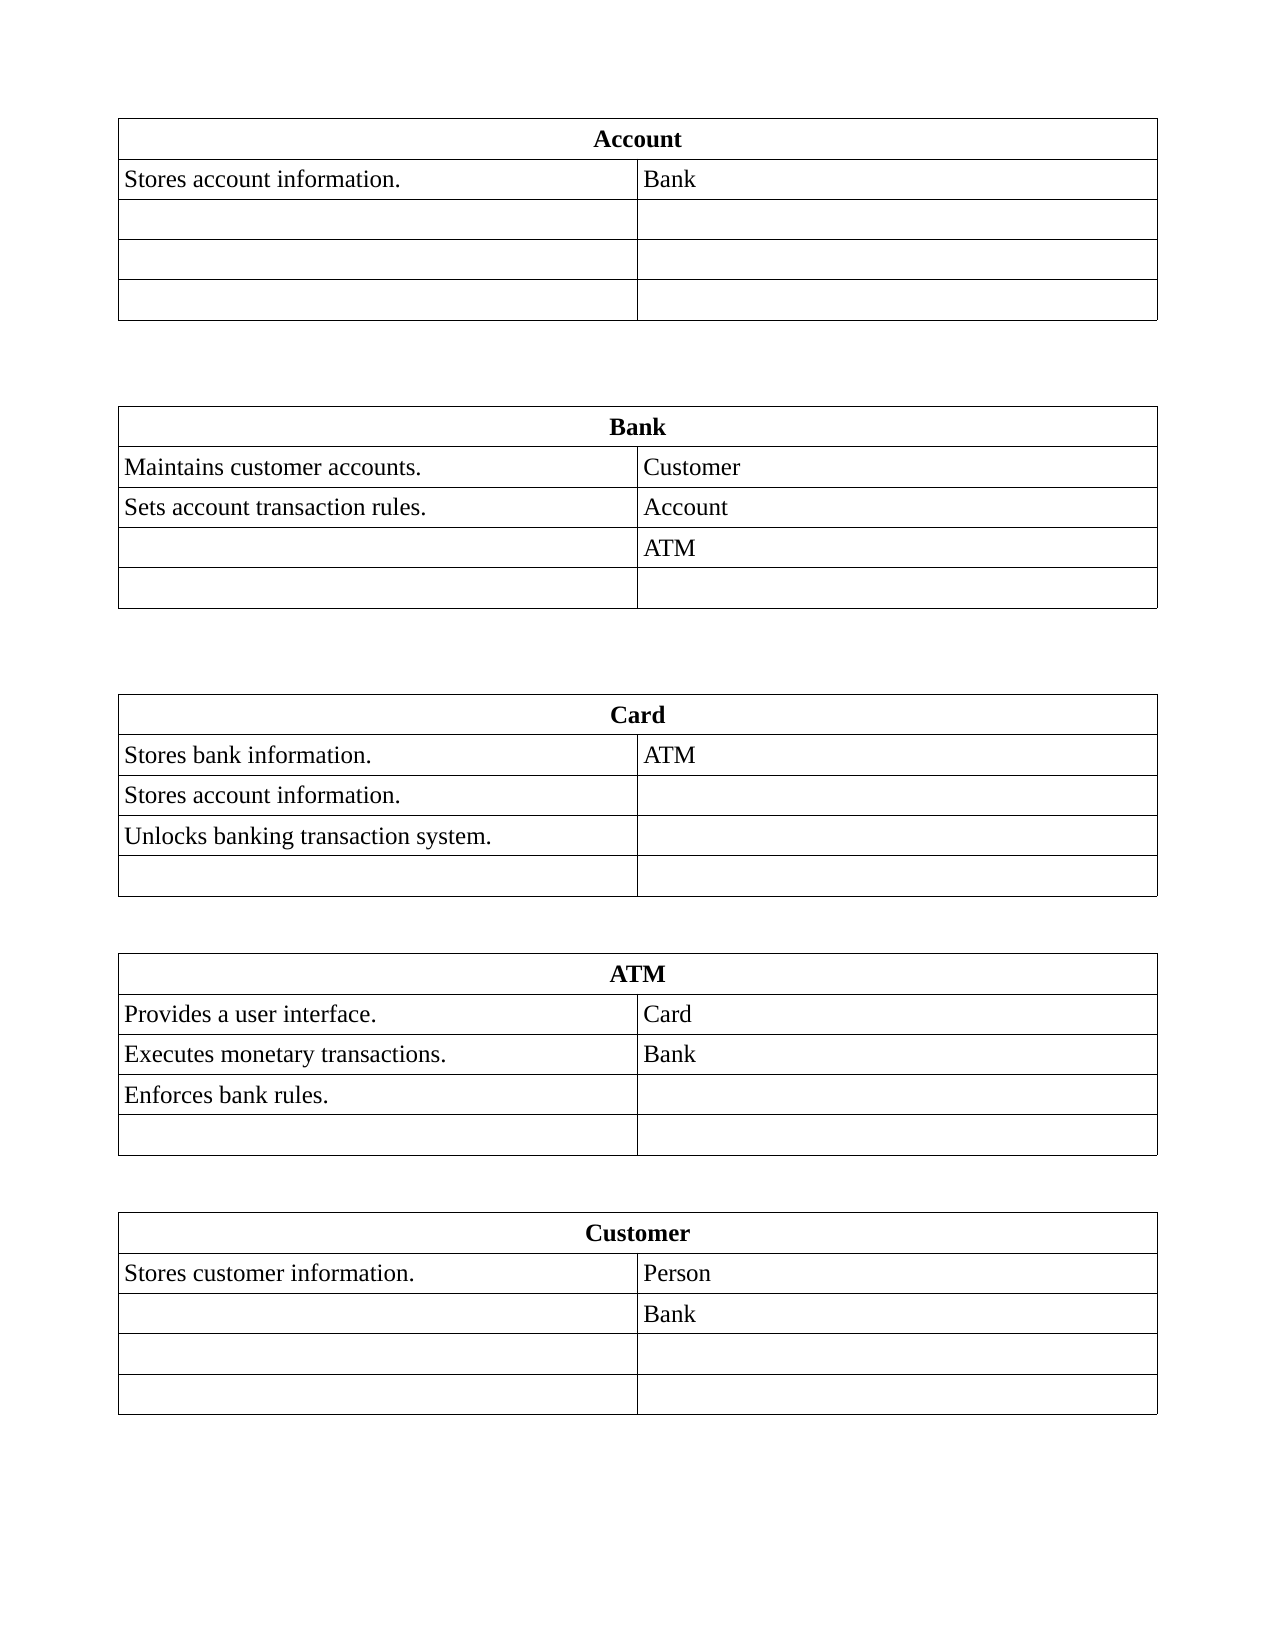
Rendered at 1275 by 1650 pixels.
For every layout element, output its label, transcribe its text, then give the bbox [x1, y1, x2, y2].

table_cell [638, 568, 1157, 608]
table_cell [119, 280, 637, 320]
table_cell Enforces bank rules. [119, 1075, 637, 1114]
table_cell [638, 856, 1157, 896]
table_cell [638, 280, 1157, 320]
table_cell Executes monetary transactions. [119, 1035, 637, 1074]
table_header ATM [119, 954, 1157, 993]
table_cell [119, 1375, 637, 1414]
table_cell Account [638, 488, 1157, 527]
table_cell [119, 240, 637, 279]
table_cell [638, 1375, 1157, 1414]
table_cell [119, 1294, 637, 1333]
table_cell [638, 1334, 1157, 1373]
table_cell [119, 1115, 637, 1155]
table_cell Bank [638, 1035, 1157, 1074]
table_cell Stores customer information. [119, 1254, 637, 1293]
table_cell [638, 1075, 1157, 1114]
table_cell [638, 240, 1157, 279]
table_cell Bank [638, 160, 1157, 199]
table_cell [638, 816, 1157, 855]
table_cell [638, 776, 1157, 815]
table_cell ATM [638, 528, 1157, 567]
table_cell Unlocks banking transaction system. [119, 816, 637, 855]
table_cell Stores account information. [119, 160, 637, 199]
table_cell Maintains customer accounts. [119, 447, 637, 487]
table_cell Card [638, 995, 1157, 1034]
table_cell Stores account information. [119, 776, 637, 815]
table_cell [119, 856, 637, 896]
table_header Account [119, 119, 1157, 158]
table_cell [119, 528, 637, 567]
table_cell [119, 200, 637, 239]
table_cell Provides a user interface. [119, 995, 637, 1034]
table_cell Sets account transaction rules. [119, 488, 637, 527]
table_cell [119, 568, 637, 608]
table_cell [119, 1334, 637, 1373]
table_cell Customer [638, 447, 1157, 487]
table_cell [638, 1115, 1157, 1155]
table_cell Bank [638, 1294, 1157, 1333]
table_cell ATM [638, 735, 1157, 774]
table_header Card [119, 695, 1157, 734]
table_cell Stores bank information. [119, 735, 637, 774]
table_cell [638, 200, 1157, 239]
table_cell Person [638, 1254, 1157, 1293]
table_header Bank [119, 407, 1157, 446]
table_header Customer [119, 1213, 1157, 1253]
